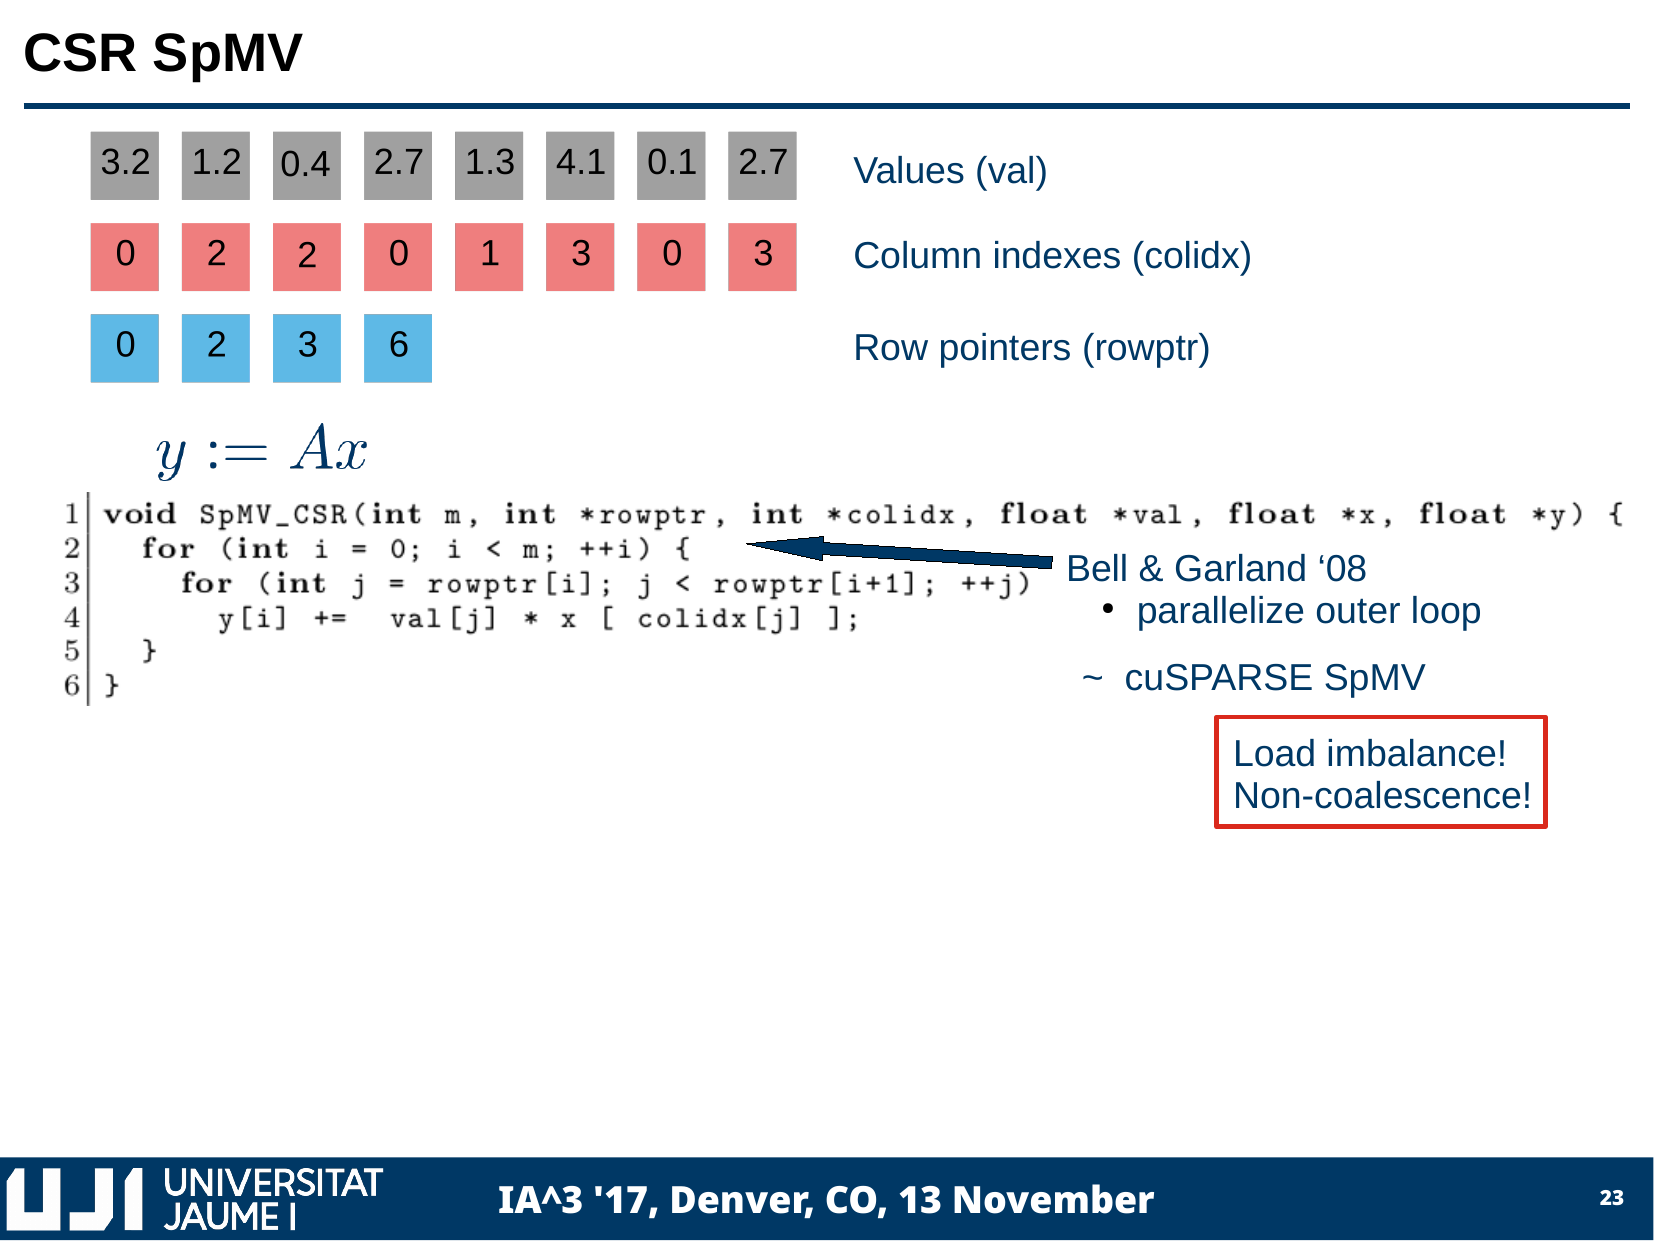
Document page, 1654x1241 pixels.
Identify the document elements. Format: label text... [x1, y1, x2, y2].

picture [0, 1158, 390, 1241]
picture [56, 492, 1630, 706]
text_box Column indexes (colidx) [838, 227, 1268, 284]
text_box Row pointers (rowptr) [838, 318, 1226, 376]
text_box ~ cuSPARSE SpMV [1067, 648, 1441, 706]
picture [83, 124, 804, 390]
title CSR SpMV [23, 0, 1630, 107]
text_box [746, 536, 1053, 569]
picture [156, 423, 367, 481]
text_box Values (val) [838, 141, 1063, 199]
text_box Load imbalance! Non-coalescence! [1219, 725, 1543, 824]
text_box Bell & Garland ‘08 parallelize outer loop [1051, 539, 1497, 639]
